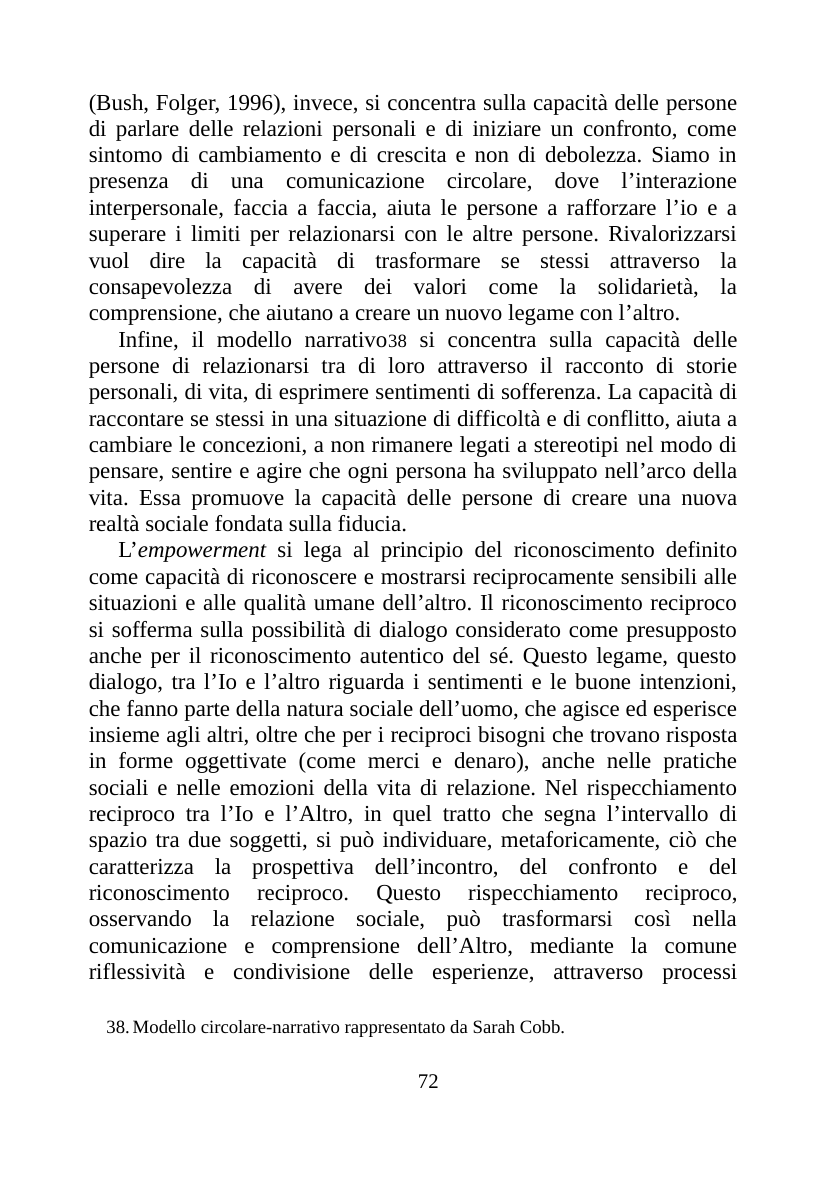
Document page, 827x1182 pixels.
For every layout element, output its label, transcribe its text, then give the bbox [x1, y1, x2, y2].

text Infine, il modello narrativo si concentra sulla capacità delle persone di relazionarsi tra di loro attraverso il racconto di storie personali, di vita, di esprimere sentimenti di sofferenza. La capacità di raccontare se stessi in una situazione di difficoltà e di conflitto, aiuta a cambiare le concezioni, a non rimanere legati a stereotipi nel modo di pensare, sentire e agire che ogni persona ha sviluppato nell’arco della vita. Essa promuove la capacità delle persone di creare una nuova realtà sociale fondata sulla fiducia. [88, 326, 738, 537]
text L’empowerment si lega al principio del riconoscimento definito come capacità di riconoscere e mostrarsi reciprocamente sensibili alle situazioni e alle qualità umane dell’altro. Il riconoscimento reciproco si sofferma sulla possibilità di dialogo considerato come presupposto anche per il riconoscimento autentico del sé. Questo legame, questo dialogo, tra l’Io e l’altro riguarda i sentimenti e le buone intenzioni, che fanno parte della natura sociale dell’uomo, che agisce ed esperisce insieme agli altri, oltre che per i reciproci bisogni che trovano risposta in forme oggettivate (come merci e denaro), anche nelle pratiche sociali e nelle emozioni della vita di relazione. Nel rispecchiamento reciproco tra l’Io e l’Altro, in quel tratto che segna l’intervallo di spazio tra due soggetti, si può individuare, metaforicamente, ciò che caratterizza la prospettiva dell’incontro, del confronto e del riconoscimento reciproco. Questo rispecchiamento reciproco, osservando la relazione sociale, può trasformarsi così nella comunicazione e comprensione dell’Altro, mediante la comune riflessività e condivisione delle esperienze, attraverso processi [88, 537, 738, 984]
text Modello circolare-narrativo rappresentato da Sarah Cobb. [88, 1013, 738, 1039]
text (Bush, Folger, 1996), invece, si concentra sulla capacità delle persone di parlare delle relazioni personali e di iniziare un confronto, come sintomo di cambiamento e di crescita e non di debolezza. Siamo in presenza di una comunicazione circolare, dove l’interazione interpersonale, faccia a faccia, aiuta le persone a rafforzare l’io e a superare i limiti per relazionarsi con le altre persone. Rivalorizzarsi vuol dire la capacità di trasformare se stessi attraverso la consapevolezza di avere dei valori come la solidarietà, la comprensione, che aiutano a creare un nuovo legame con l’altro. [88, 88, 738, 326]
